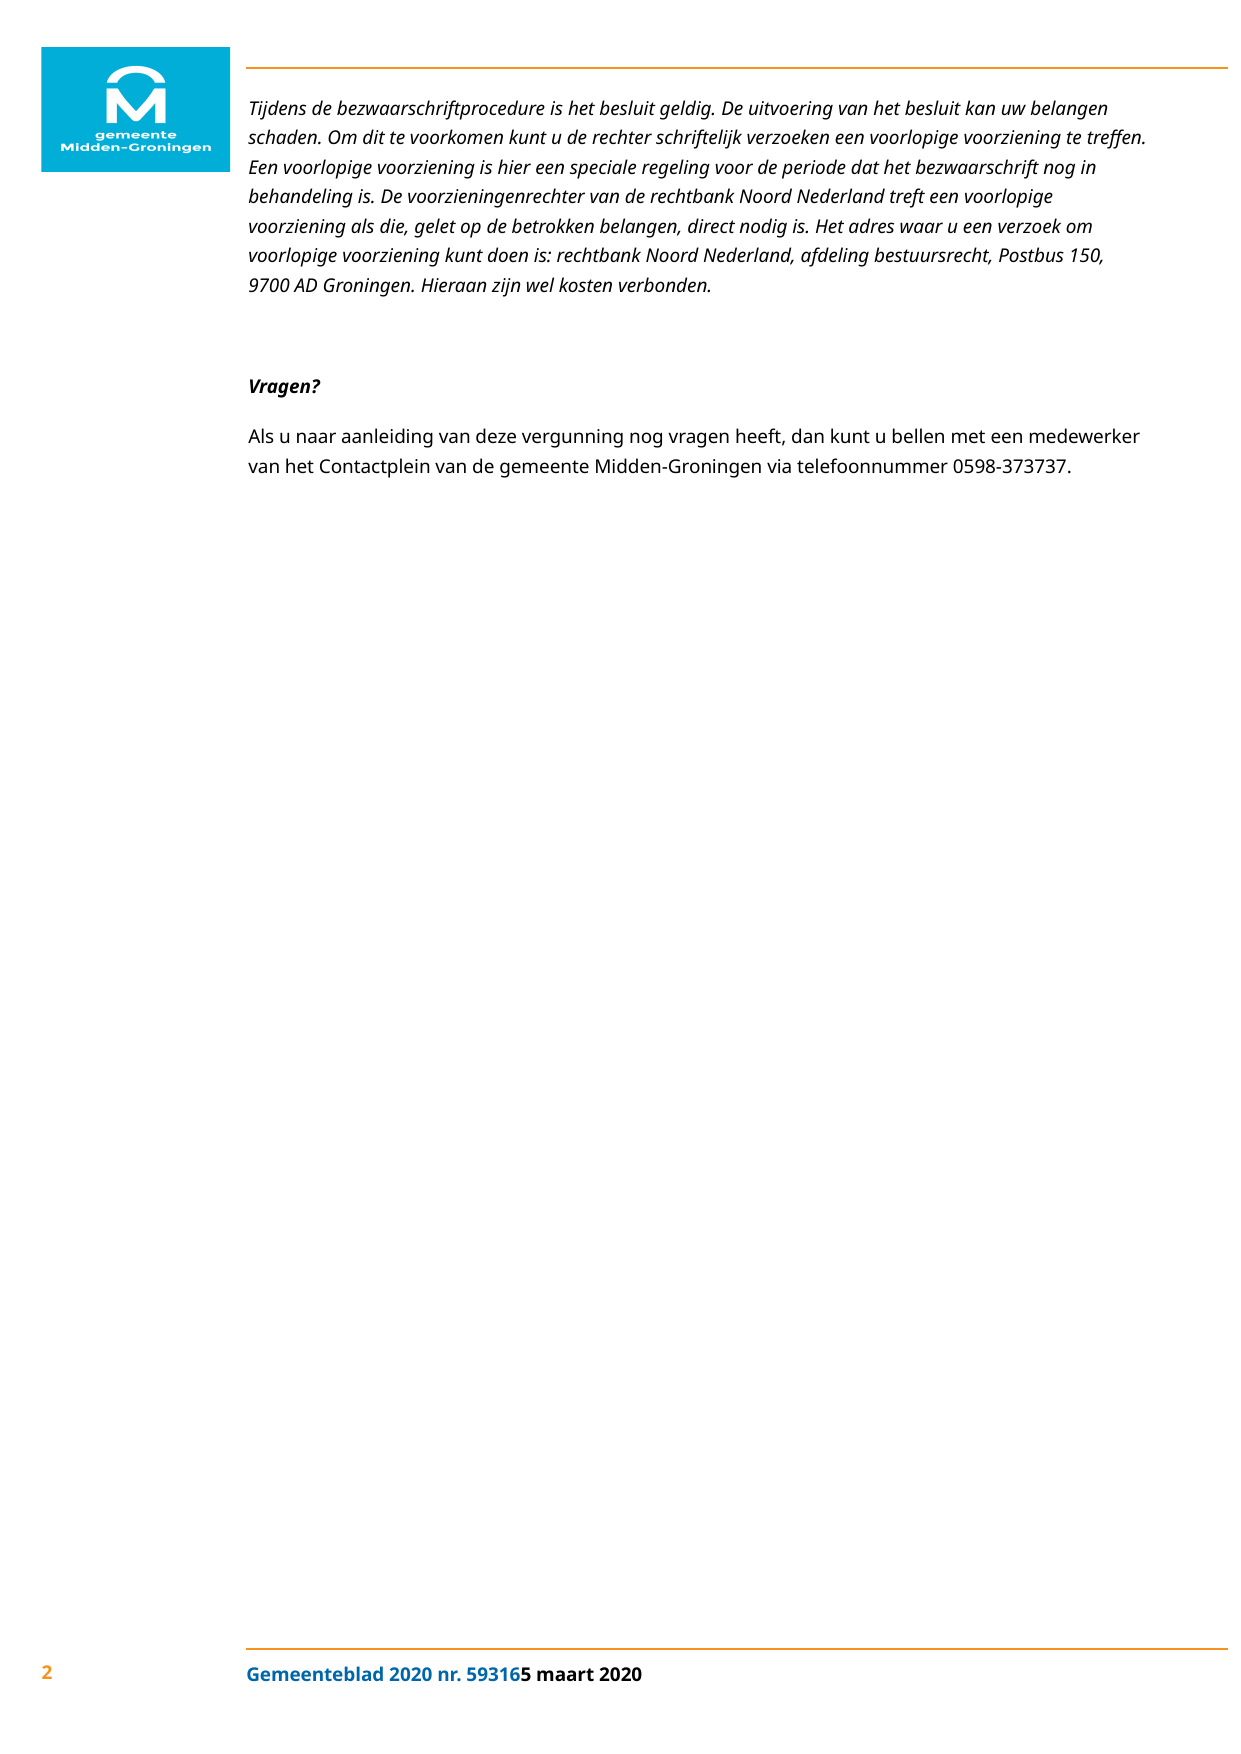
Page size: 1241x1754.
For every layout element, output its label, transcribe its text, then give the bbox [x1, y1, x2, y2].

picture [108, 66, 164, 82]
picture [107, 89, 165, 122]
text Als u naar aanleiding van deze vergunning nog vragen heeft, dan kunt u bellen met een medewerker van het Contactplein van de gemeente Midden-Groningen via telefoonnummer 0598-373737. [248, 423, 1152, 479]
picture [184, 146, 190, 153]
text Vragen? [248, 373, 1152, 399]
text Tijdens de bezwaarschriftprocedure is het besluit geldig. De uitvoering van het besluit kan uw belangen schaden. Om dit te voorkomen kunt u de rechter schriftelijk verzoeken een voorlopige voorziening te treffen. Een voorlopige voorziening is hier een speciale regeling voor de periode dat het bezwaarschrift nog in behandeling is. De voorzieningenrechter van de rechtbank Noord Nederland treft een voorlopige voorziening als die, gelet op de betrokken belangen, direct nodig is. Het adres waar u een verzoek om voorlopige voorziening kunt doen is: rechtbank Noord Nederland, afdeling bestuursrecht, Postbus 150, 9700 AD Groningen. Hieraan zijn wel kosten verbonden. [248, 95, 1152, 298]
